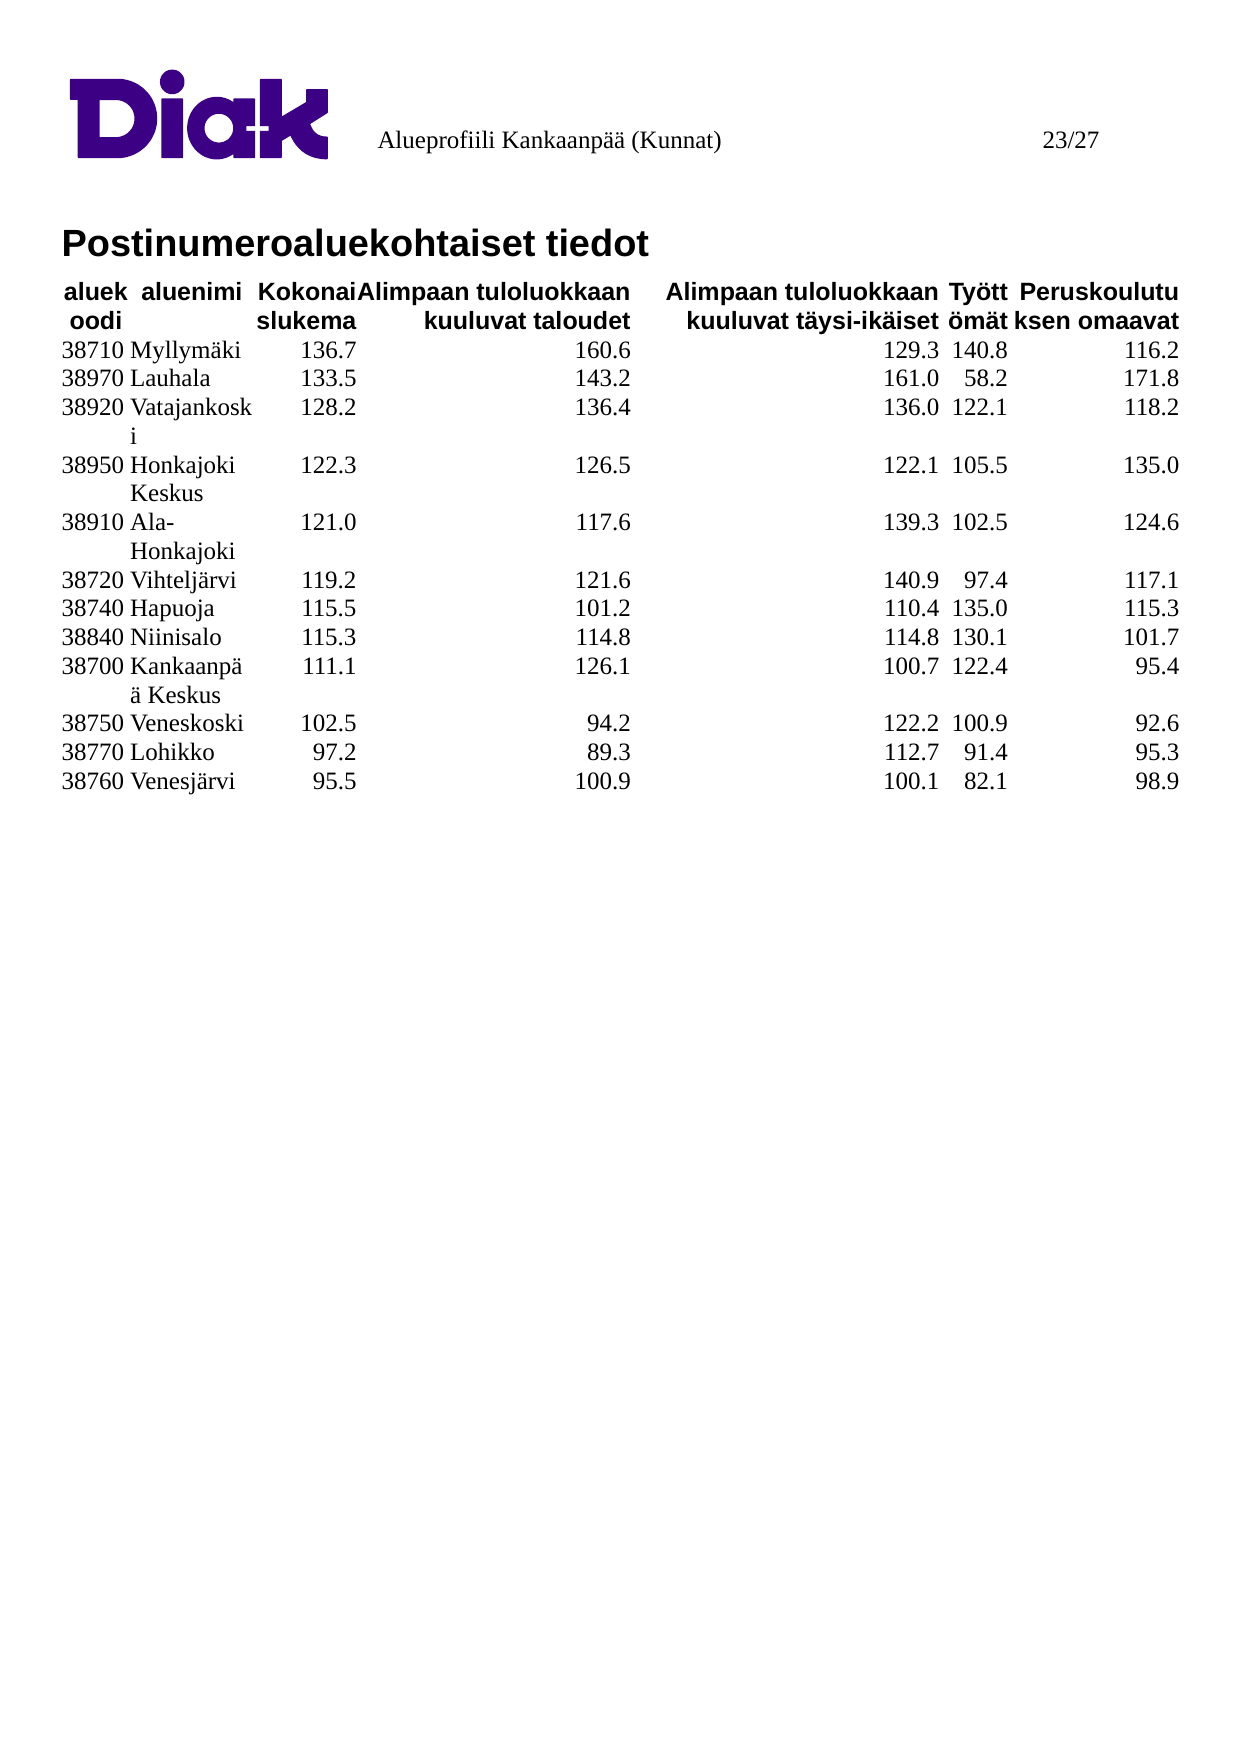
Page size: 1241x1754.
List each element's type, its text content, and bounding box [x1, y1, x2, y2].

table_cell 95.5 [253, 766, 356, 795]
table_cell 130.1 [939, 622, 1008, 651]
table_header Alimpaan tuloluokkaan kuuluvat täysi-ikäiset [631, 277, 939, 335]
table_cell 126.5 [356, 450, 631, 507]
table_cell 139.3 [631, 507, 939, 565]
table_cell Ala-Honkajoki [130, 507, 253, 565]
table_cell 38970 [61, 364, 130, 392]
table_cell 100.9 [939, 709, 1008, 737]
table_cell Niinisalo [130, 622, 253, 651]
table_cell Vatajankoski [130, 392, 253, 450]
table_cell 110.4 [631, 594, 939, 622]
table_cell 124.6 [1008, 507, 1179, 565]
table_cell 105.5 [939, 450, 1008, 507]
table_cell 38950 [61, 450, 130, 507]
table_cell 89.3 [356, 737, 631, 766]
table_cell 160.6 [356, 335, 631, 363]
table_cell 133.5 [253, 364, 356, 392]
table_cell 117.6 [356, 507, 631, 565]
table_cell 38770 [61, 737, 130, 766]
table_header aluenimi [130, 277, 253, 335]
table_cell 111.1 [253, 651, 356, 708]
table_cell 95.3 [1008, 737, 1179, 766]
table_cell 102.5 [253, 709, 356, 737]
table_cell 122.2 [631, 709, 939, 737]
table_cell 38760 [61, 766, 130, 795]
table_cell 121.6 [356, 565, 631, 593]
table_cell 38710 [61, 335, 130, 363]
table_header Alimpaan tuloluokkaan kuuluvat taloudet [356, 277, 631, 335]
table_cell 122.1 [631, 450, 939, 507]
table_cell 136.4 [356, 392, 631, 450]
table_cell 114.8 [356, 622, 631, 651]
table_cell 100.1 [631, 766, 939, 795]
table_cell 101.2 [356, 594, 631, 622]
table_cell 119.2 [253, 565, 356, 593]
table_cell Lauhala [130, 364, 253, 392]
table_cell 92.6 [1008, 709, 1179, 737]
table_cell Lohikko [130, 737, 253, 766]
table_cell 122.3 [253, 450, 356, 507]
table_cell 94.2 [356, 709, 631, 737]
table_cell 161.0 [631, 364, 939, 392]
table_cell 128.2 [253, 392, 356, 450]
table_cell Kankaanpää Keskus [130, 651, 253, 708]
table_cell 102.5 [939, 507, 1008, 565]
table_header Peruskoulutuksen omaavat [1008, 277, 1179, 335]
table_cell Myllymäki [130, 335, 253, 363]
table_cell 38720 [61, 565, 130, 593]
table_cell 114.8 [631, 622, 939, 651]
table_cell 38920 [61, 392, 130, 450]
table_cell 121.0 [253, 507, 356, 565]
table_cell 112.7 [631, 737, 939, 766]
table_cell 136.7 [253, 335, 356, 363]
table_cell 117.1 [1008, 565, 1179, 593]
table_cell 38750 [61, 709, 130, 737]
subtitle Postinumeroaluekohtaiset tiedot [61, 221, 1179, 265]
table_header Työttömät [939, 277, 1008, 335]
table_cell Veneskoski [130, 709, 253, 737]
table_cell 122.1 [939, 392, 1008, 450]
table_cell 116.2 [1008, 335, 1179, 363]
table_cell 135.0 [1008, 450, 1179, 507]
table_cell Venesjärvi [130, 766, 253, 795]
table_cell 38910 [61, 507, 130, 565]
table_cell 38700 [61, 651, 130, 708]
table_cell 135.0 [939, 594, 1008, 622]
table_cell 126.1 [356, 651, 631, 708]
table_cell 140.9 [631, 565, 939, 593]
table_cell Honkajoki Keskus [130, 450, 253, 507]
table_cell 171.8 [1008, 364, 1179, 392]
table_cell 95.4 [1008, 651, 1179, 708]
table_cell 101.7 [1008, 622, 1179, 651]
table_cell 82.1 [939, 766, 1008, 795]
table_cell 122.4 [939, 651, 1008, 708]
table_cell 118.2 [1008, 392, 1179, 450]
table_header aluekoodi [61, 277, 130, 335]
table_cell Vihteljärvi [130, 565, 253, 593]
table_cell 38740 [61, 594, 130, 622]
table_cell Hapuoja [130, 594, 253, 622]
table_cell 91.4 [939, 737, 1008, 766]
table_cell 58.2 [939, 364, 1008, 392]
table_cell 143.2 [356, 364, 631, 392]
table_header Kokonaislukema [253, 277, 356, 335]
table_cell 97.4 [939, 565, 1008, 593]
table_cell 115.5 [253, 594, 356, 622]
table_cell 136.0 [631, 392, 939, 450]
table_cell 115.3 [1008, 594, 1179, 622]
table_cell 38840 [61, 622, 130, 651]
table_cell 129.3 [631, 335, 939, 363]
table_cell 97.2 [253, 737, 356, 766]
table_cell 100.9 [356, 766, 631, 795]
table_cell 115.3 [253, 622, 356, 651]
table_cell 100.7 [631, 651, 939, 708]
table_cell 140.8 [939, 335, 1008, 363]
table_cell 98.9 [1008, 766, 1179, 795]
